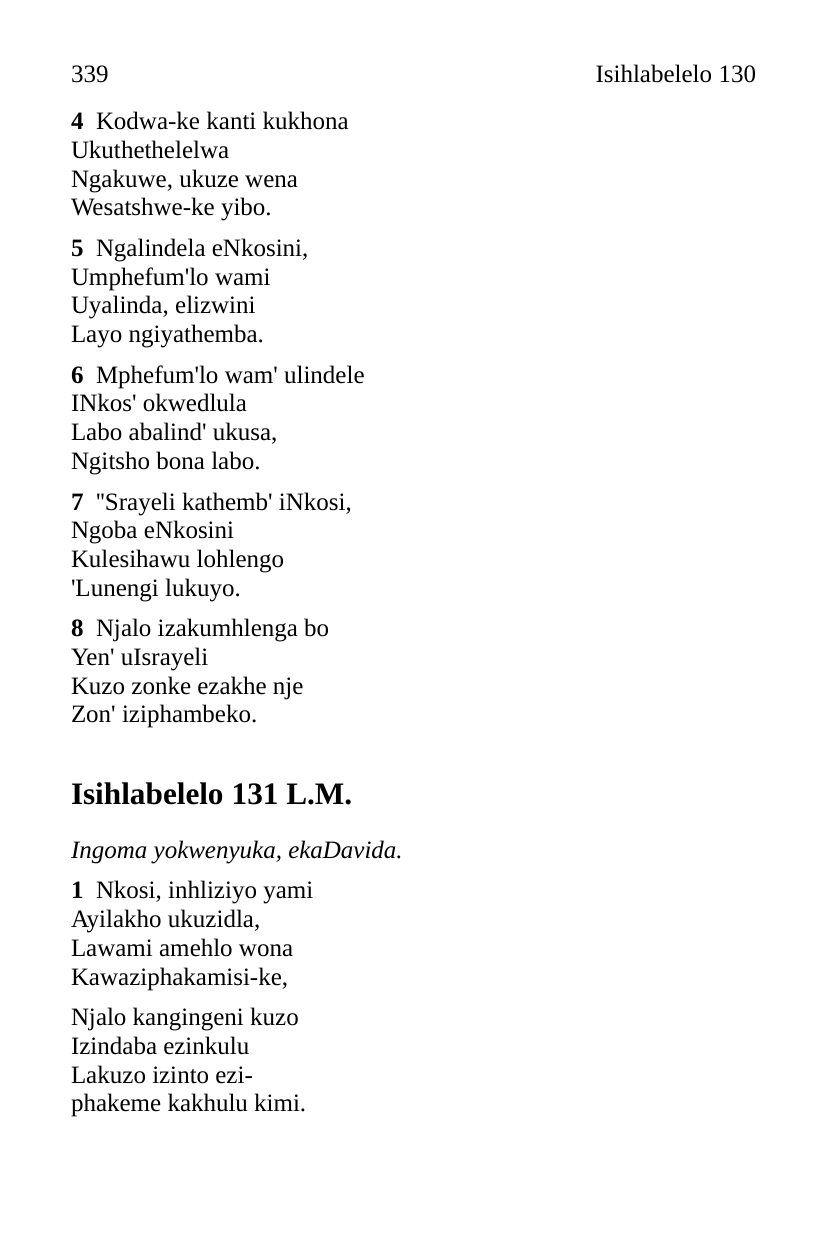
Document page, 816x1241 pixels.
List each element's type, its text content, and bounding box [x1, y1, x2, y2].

text 6 Mphefum'lo wam' ulindele [71, 360, 756, 388]
text Lawami amehlo wona [71, 933, 756, 962]
text Kawaziphakamisi-ke, [71, 962, 756, 991]
text Yen' uIsrayeli [71, 642, 756, 671]
text INkos' okwedlula [71, 388, 756, 417]
text Kuzo zonke ezakhe nje [71, 671, 756, 699]
text Kulesihawu lohlengo [71, 544, 756, 573]
text Ngitsho bona labo. [71, 446, 756, 475]
text 7 ''Srayeli kathemb' iNkosi, [71, 487, 756, 515]
text Lakuzo izinto ezi- [71, 1060, 756, 1088]
text phakeme kakhulu kimi. [71, 1088, 756, 1117]
text Njalo kangingeni kuzo [71, 1002, 756, 1031]
text Ngoba eNkosini [71, 515, 756, 544]
text Ukuthethelelwa [71, 135, 756, 164]
text Ayilakho ukuzidla, [71, 904, 756, 933]
text 5 Ngalindela eNkosini, [71, 233, 756, 262]
text 1 Nkosi, inhliziyo yami [71, 876, 756, 904]
text Layo ngiyathemba. [71, 319, 756, 348]
text Zon' iziphambeko. [71, 699, 756, 728]
text Umphefum'lo wami [71, 262, 756, 291]
text 'Lunengi lukuyo. [71, 573, 756, 602]
text Uyalinda, elizwini [71, 291, 756, 319]
text Wesatshwe-ke yibo. [71, 192, 756, 221]
text Izindaba ezinkulu [71, 1031, 756, 1060]
text 8 Njalo izakumhlenga bo [71, 613, 756, 642]
text Isihlabelelo 131 L.M. [71, 776, 756, 811]
text Ingoma yokwenyuka, ekaDavida. [71, 835, 756, 864]
text Labo abalind' ukusa, [71, 417, 756, 446]
text 4 Kodwa-ke kanti kukhona [71, 106, 756, 135]
text Ngakuwe, ukuze wena [71, 164, 756, 192]
